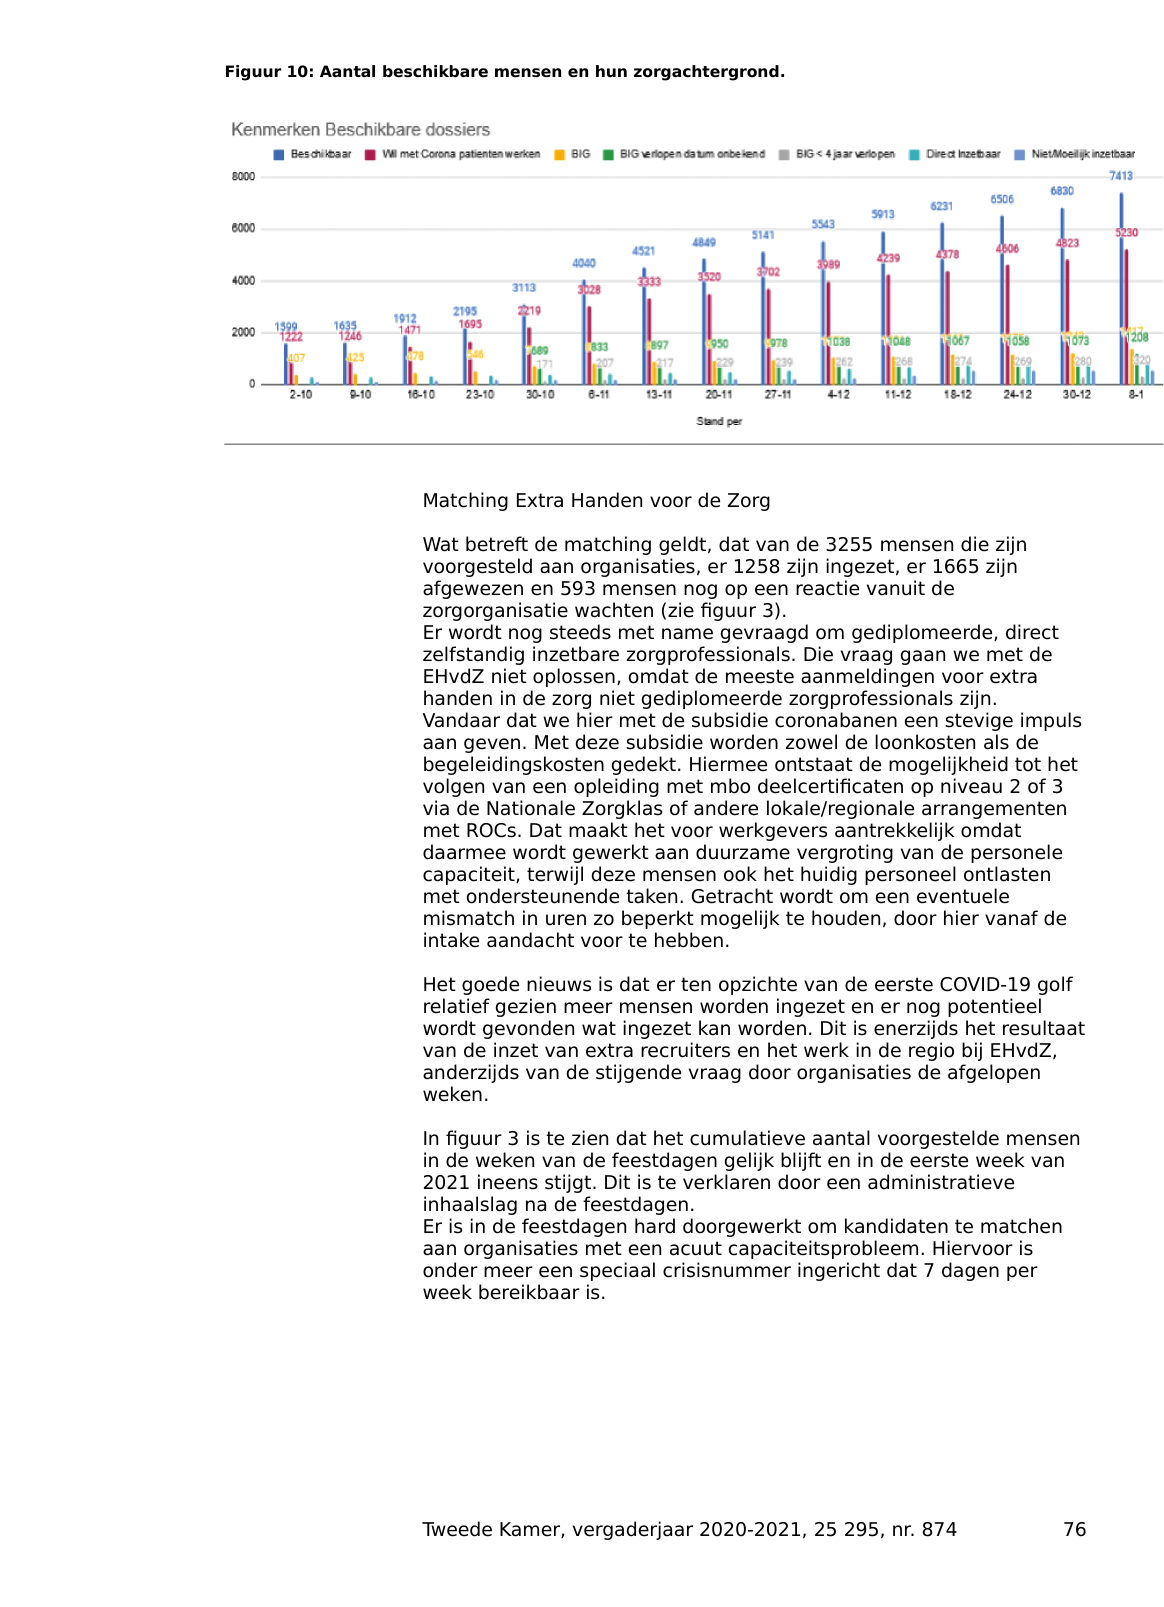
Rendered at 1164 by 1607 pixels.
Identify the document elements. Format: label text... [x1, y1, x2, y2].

text In figuur 3 is te zien dat het cumulatieve aantal voorgestelde mensen in de weken van de feestdagen gelijk blijft en in de eerste week van 2021 ineens stijgt. Dit is te verklaren door een administratieve inhaalslag na de feestdagen. [422, 1128, 1087, 1216]
text Wat betreft de matching geldt, dat van de 3255 mensen die zijn voorgesteld aan organisaties, er 1258 zijn ingezet, er 1665 zijn afgewezen en 593 mensen nog op een reactie vanuit de zorgorganisatie wachten (zie figuur 3). [422, 534, 1087, 622]
text Er wordt nog steeds met name gevraagd om gediplomeerde, direct zelfstandig inzetbare zorgprofessionals. Die vraag gaan we met de EHvdZ niet oplossen, omdat de meeste aanmeldingen voor extra handen in de zorg niet gediplomeerde zorgprofessionals zijn. [422, 622, 1087, 710]
picture [224, 114, 1164, 446]
text Het goede nieuws is dat er ten opzichte van de eerste COVID-19 golf relatief gezien meer mensen worden ingezet en er nog potentieel wordt gevonden wat ingezet kan worden. Dit is enerzijds het resultaat van de inzet van extra recruiters en het werk in de regio bij EHvdZ, anderzijds van de stijgende vraag door organisaties de afgelopen weken. [422, 974, 1087, 1106]
text Vandaar dat we hier met de subsidie coronabanen een stevige impuls aan geven. Met deze subsidie worden zowel de loonkosten als de begeleidingskosten gedekt. Hiermee ontstaat de mogelijkheid tot het volgen van een opleiding met mbo deelcertificaten op niveau 2 of 3 via de Nationale Zorgklas of andere lokale/regionale arrangementen met ROCs. Dat maakt het voor werkgevers aantrekkelijk omdat daarmee wordt gewerkt aan duurzame vergroting van de personele capaciteit, terwijl deze mensen ook het huidig personeel ontlasten met ondersteunende taken. Getracht wordt om een eventuele mismatch in uren zo beperkt mogelijk te houden, door hier vanaf de intake aandacht voor te hebben. [422, 710, 1087, 951]
subtitle Matching Extra Handen voor de Zorg [422, 490, 1087, 512]
text Figuur 10: Aantal beschikbare mensen en hun zorgachtergrond. [224, 63, 1163, 81]
text Er is in de feestdagen hard doorgewerkt om kandidaten te matchen aan organisaties met een acuut capaciteitsprobleem. Hiervoor is onder meer een speciaal crisisnummer ingericht dat 7 dagen per week bereikbaar is. [422, 1216, 1087, 1303]
